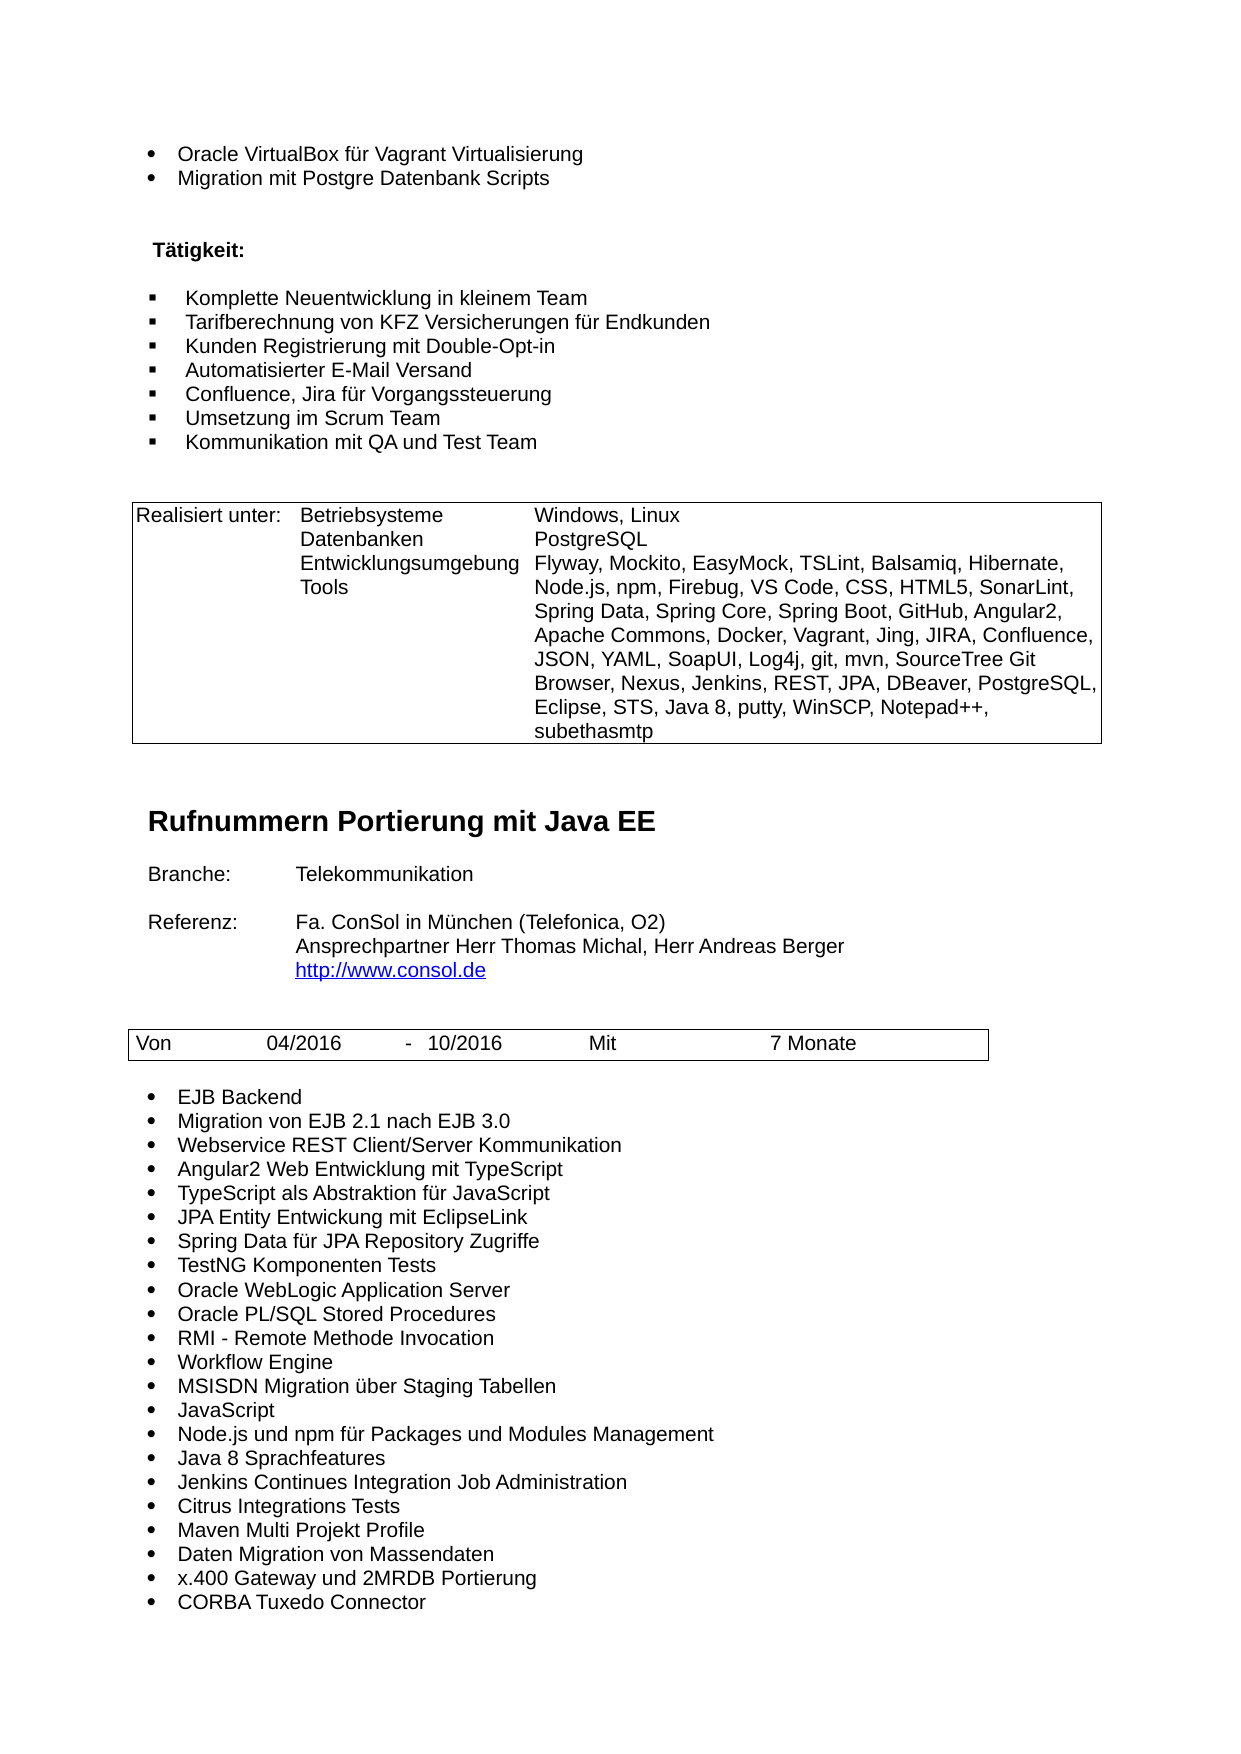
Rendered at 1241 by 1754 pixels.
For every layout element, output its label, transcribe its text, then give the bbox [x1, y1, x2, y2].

list Angular2 Web Entwicklung mit TypeScript [148, 1157, 1110, 1181]
list Oracle VirtualBox für Vagrant Virtualisierung [148, 142, 1110, 166]
list Migration mit Postgre Datenbank Scripts [148, 166, 1110, 190]
table_header Windows, Linux PostgreSQL [531, 503, 1101, 551]
list x.400 Gateway und 2MRDB Portierung [148, 1566, 1110, 1590]
list MSISDN Migration über Staging Tabellen [148, 1374, 1110, 1398]
list Node.js und npm für Packages und Modules Management [148, 1422, 1110, 1446]
list Kunden Registrierung mit Double-Opt-in [148, 334, 1110, 358]
table_header Mit [581, 1030, 762, 1060]
text Referenz: Fa. ConSol in München (Telefonica, O2) [148, 909, 1110, 933]
table_header Von [129, 1030, 259, 1060]
table_cell Entwicklungsumgebung Tools [297, 551, 531, 743]
list Kommunikation mit QA und Test Team [148, 430, 1110, 454]
list Maven Multi Projekt Profile [148, 1518, 1110, 1542]
table_header - [398, 1030, 420, 1060]
list Jenkins Continues Integration Job Administration [148, 1470, 1110, 1494]
table_cell Flyway, Mockito, EasyMock, TSLint, Balsamiq, Hibernate, Node.js, npm, Firebug, VS Code, CSS, HTML5, SonarLint, Spring Data, Spring Core, Spring Boot, GitHub, Angular2, Apache Commons, Docker, Vagrant, Jing, JIRA, Confluence, JSON, YAML, SoapUI, Log4j, git, mvn, SourceTree Git Browser, Nexus, Jenkins, REST, JPA, DBeaver, PostgreSQL, Eclipse, STS, Java 8, putty, WinSCP, Notepad++, subethasmtp [531, 551, 1101, 743]
text Branche: Telekommunikation [148, 862, 1110, 886]
list Daten Migration von Massendaten [148, 1542, 1110, 1566]
list Komplette Neuentwicklung in kleinem Team [148, 286, 1110, 310]
list Confluence, Jira für Vorgangssteuerung [148, 382, 1110, 406]
list EJB Backend [148, 1085, 1110, 1109]
table_header 04/2016 [259, 1030, 398, 1060]
list Migration von EJB 2.1 nach EJB 3.0 [148, 1109, 1110, 1133]
subtitle Rufnummern Portierung mit Java EE [148, 804, 1110, 838]
table_header Betriebsysteme Datenbanken [297, 503, 531, 551]
list TypeScript als Abstraktion für JavaScript [148, 1181, 1110, 1205]
list RMI - Remote Methode Invocation [148, 1326, 1110, 1349]
table_header 10/2016 [420, 1030, 581, 1060]
table_header 7 Monate [763, 1030, 988, 1060]
table_cell [133, 551, 297, 743]
list CORBA Tuxedo Connector [148, 1590, 1110, 1614]
list Webservice REST Client/Server Kommunikation [148, 1133, 1110, 1157]
list Spring Data für JPA Repository Zugriffe [148, 1229, 1110, 1253]
list TestNG Komponenten Tests [148, 1253, 1110, 1277]
list Workflow Engine [148, 1349, 1110, 1374]
text Tätigkeit: [152, 238, 1110, 262]
list Oracle PL/SQL Stored Procedures [148, 1301, 1110, 1326]
list JavaScript [148, 1398, 1110, 1422]
list Oracle WebLogic Application Server [148, 1277, 1110, 1301]
list Automatisierter E-Mail Versand [148, 358, 1110, 382]
list Citrus Integrations Tests [148, 1494, 1110, 1518]
table_header Realisiert unter: [133, 503, 297, 551]
list Java 8 Sprachfeatures [148, 1446, 1110, 1470]
list JPA Entity Entwickung mit EclipseLink [148, 1205, 1110, 1229]
text Ansprechpartner Herr Thomas Michal, Herr Andreas Berger [148, 933, 1110, 957]
list Umsetzung im Scrum Team [148, 406, 1110, 430]
text http://www.consol.de [221, 957, 1110, 981]
list Tarifberechnung von KFZ Versicherungen für Endkunden [148, 310, 1110, 334]
